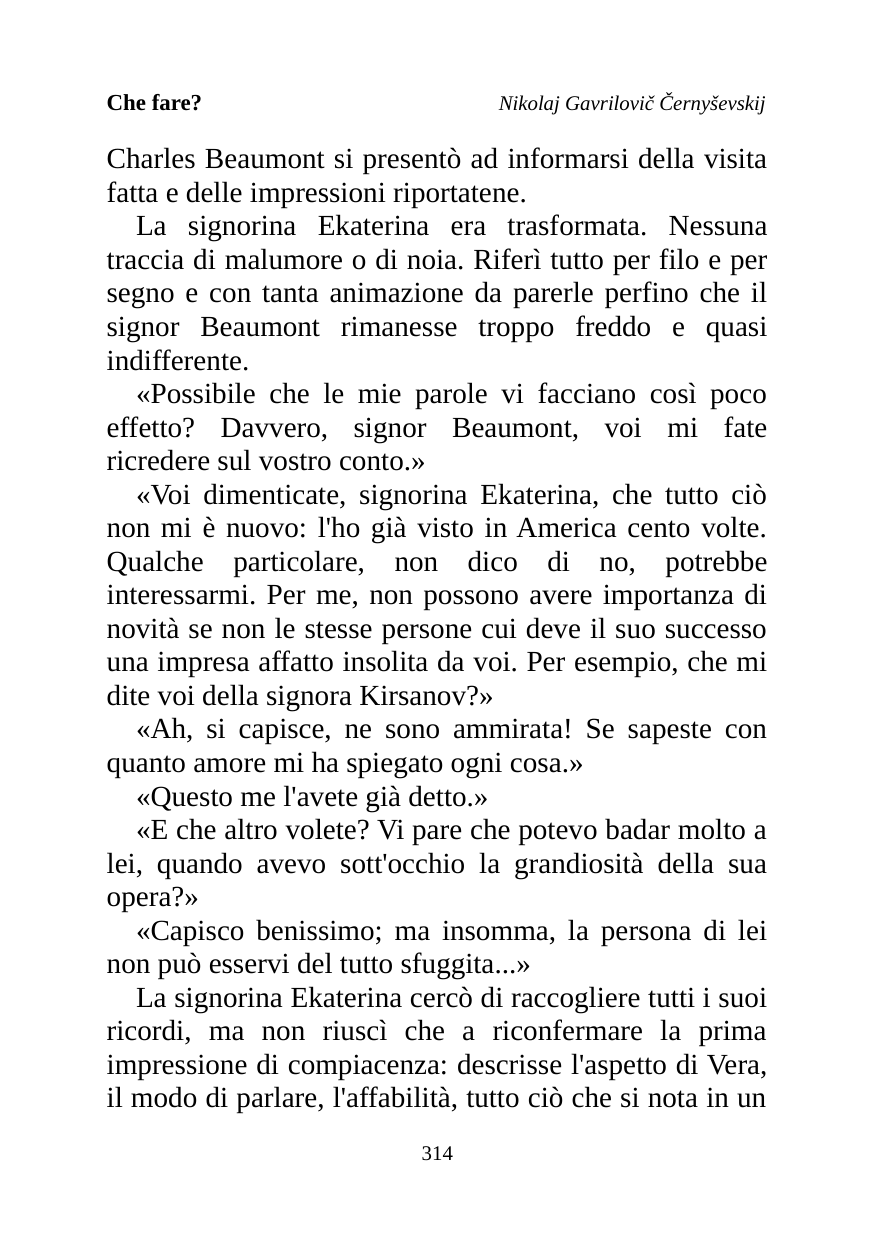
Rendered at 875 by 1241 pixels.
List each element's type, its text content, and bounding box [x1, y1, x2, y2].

text «Possibile che le mie parole vi facciano così poco effetto? Davvero, signor Beaumont, voi mi fate ricredere sul vostro conto.» [106, 376, 768, 477]
text «Questo me l'avete già detto.» [106, 779, 768, 812]
text Charles Beaumont si presentò ad informarsi della visita fatta e delle impressioni riportatene. [106, 141, 768, 208]
text «E che altro volete? Vi pare che potevo badar molto a lei, quando avevo sott'occhio la grandiosità della sua opera?» [106, 812, 768, 913]
text La signorina Ekaterina cercò di raccogliere tutti i suoi ricordi, ma non riuscì che a riconfermare la prima impressione di compiacenza: descrisse l'aspetto di Vera, il modo di parlare, l'affabilità, tutto ciò che si nota in un [106, 980, 768, 1114]
text «Ah, si capisce, ne sono ammirata! Se sapeste con quanto amore mi ha spiegato ogni cosa.» [106, 712, 768, 779]
text La signorina Ekaterina era trasformata. Nessuna traccia di malumore o di noia. Riferì tutto per filo e per segno e con tanta animazione da parerle perfino che il signor Beaumont rimanesse troppo freddo e quasi indifferente. [106, 208, 768, 376]
text «Capisco benissimo; ma insomma, la persona di lei non può esservi del tutto sfuggita...» [106, 913, 768, 980]
text «Voi dimenticate, signorina Ekaterina, che tutto ciò non mi è nuovo: l'ho già visto in America cento volte. Qualche particolare, non dico di no, potrebbe interessarmi. Per me, non possono avere importanza di novità se non le stesse persone cui deve il suo successo una impresa affatto insolita da voi. Per esempio, che mi dite voi della signora Kirsanov?» [106, 477, 768, 712]
